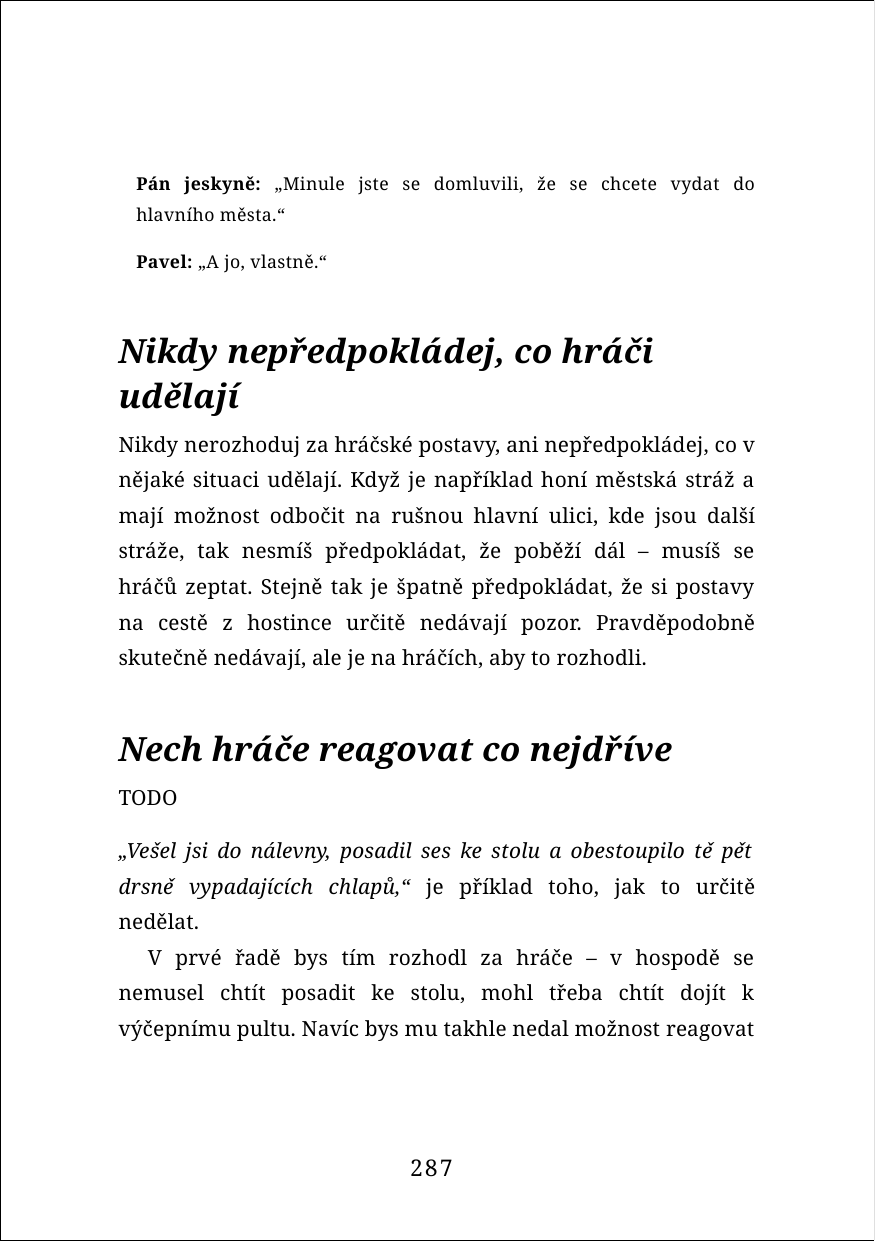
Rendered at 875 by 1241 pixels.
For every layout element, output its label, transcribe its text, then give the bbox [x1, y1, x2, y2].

text Pán jeskyně: „Minule jste se domluvili, že se chcete vydat do hlavního města.“ [136, 172, 756, 226]
text Pavel: „A jo, vlastně.“ [136, 250, 756, 274]
text Nikdy nerozhoduj za hráčské postavy, ani nepředpokládej, co v nějaké situaci udělají. Když je například honí městská stráž a mají možnost odbočit na rušnou hlavní ulici, kde jsou další stráže, tak nesmíš předpokládat, že poběží dál – musíš se hráčů zeptat. Stejně tak je špatně předpokládat, že si postavy na cestě z hostince určitě nedávají pozor. Pravděpodobně skutečně nedávají, ale je na hráčích, aby to rozhodli. [118, 430, 756, 672]
text TODO [118, 783, 756, 812]
subtitle Nikdy nepředpokládej, co hráči udělají [118, 327, 756, 418]
text „Vešel jsi do nálevny, posadil ses ke stolu a obestoupilo tě pět drsně vypadajících chlapů,“ je příklad toho, jak to určitě nedělat. V prvé řadě bys tím rozhodl za hráče – v hospodě se nemusel chtít posadit ke stolu, mohl třeba chtít dojít k výčepnímu pultu. Navíc bys mu takhle nedal možnost reagovat [118, 836, 756, 1042]
subtitle Nech hráče reagovat co nejdříve [118, 726, 756, 771]
